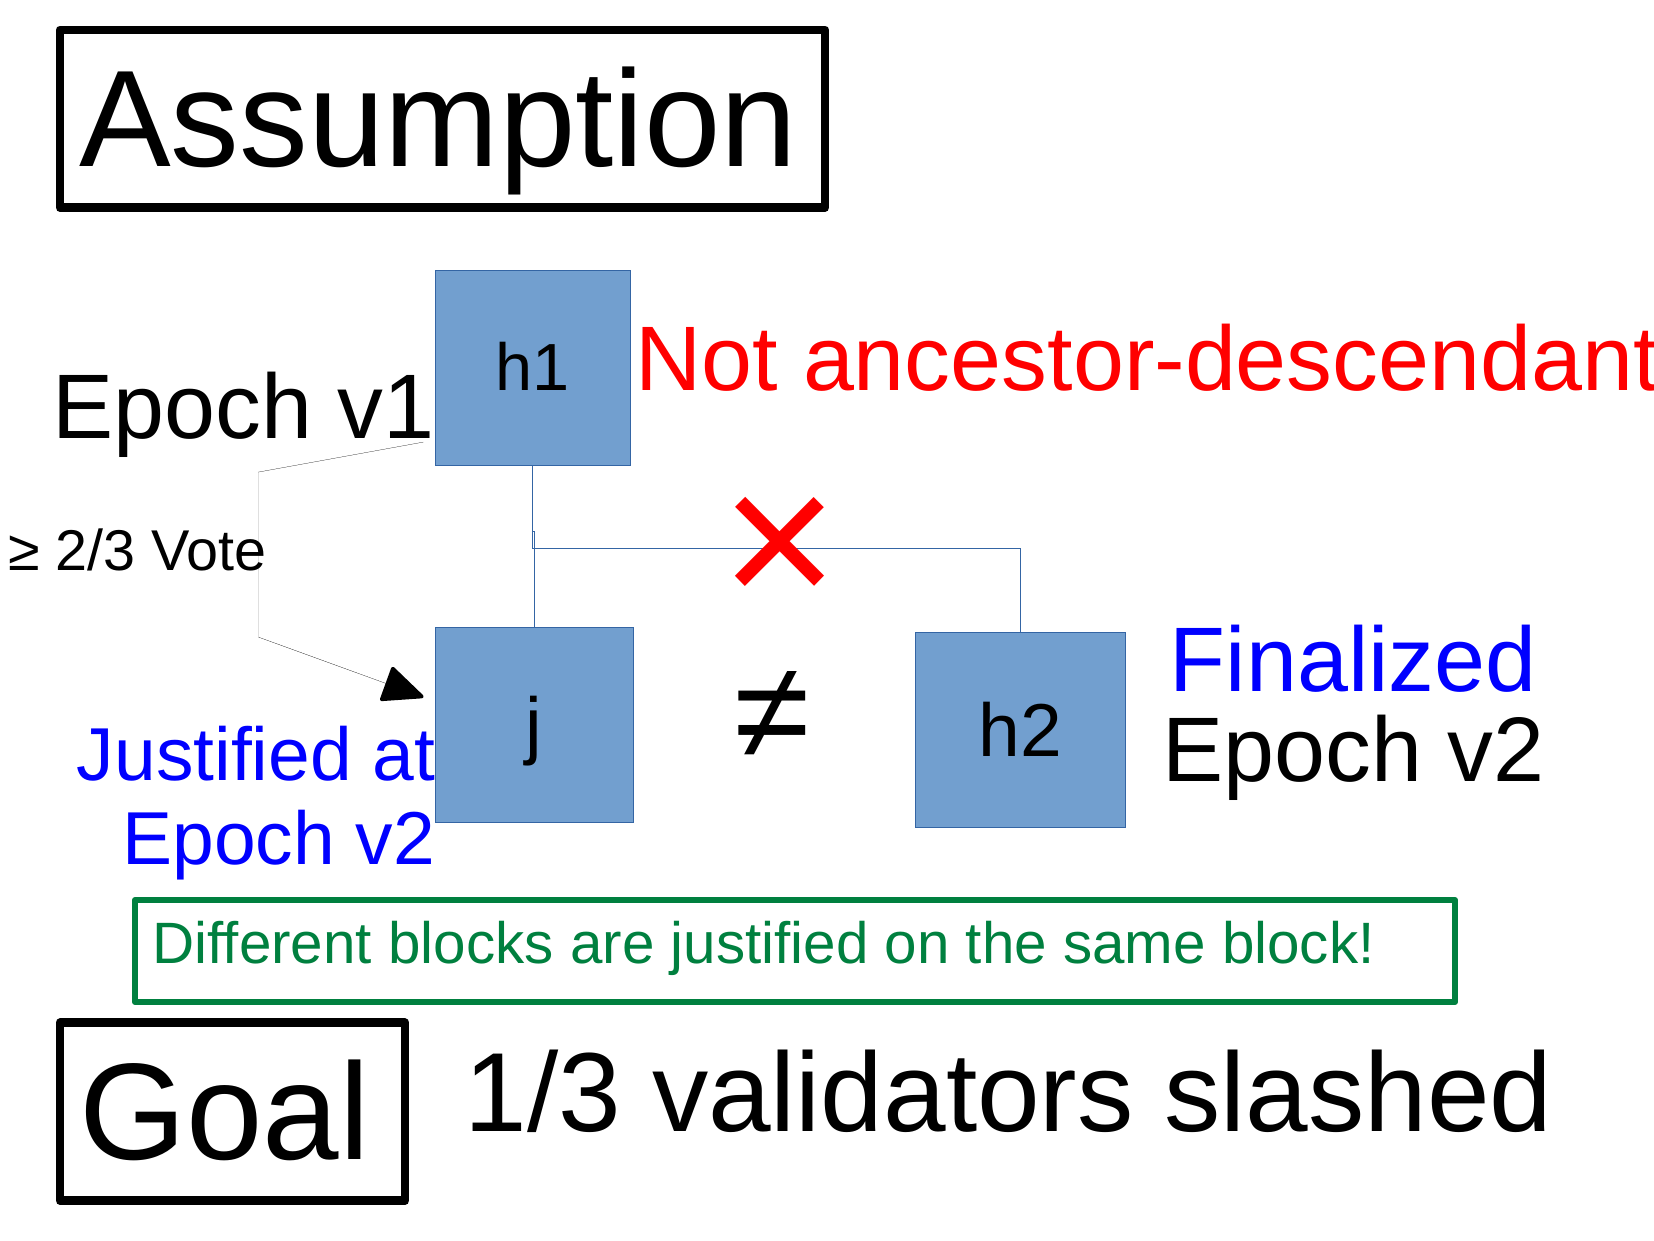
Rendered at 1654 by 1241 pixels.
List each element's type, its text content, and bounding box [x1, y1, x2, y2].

text_box Assumption [60, 30, 826, 208]
text_box × [675, 420, 886, 691]
text_box 1/3 validators slashed [450, 1022, 1576, 1201]
text_box Epoch v1 [30, 348, 451, 481]
text_box h1 [435, 270, 631, 466]
text_box Different blocks are justified on the same block! [135, 900, 1456, 1003]
text_box Epoch v2 [1140, 690, 1561, 823]
text_box j [435, 627, 634, 823]
text_box ≠ [720, 626, 871, 796]
text_box Not ancestor-descendant [555, 300, 1654, 451]
text_box ≥ 2/3 Vote [0, 517, 288, 608]
text_box Finalized [1155, 600, 1576, 748]
text_box Justified at Epoch v2 [45, 705, 451, 887]
text_box Goal [60, 1022, 406, 1201]
text_box h2 [915, 632, 1126, 828]
